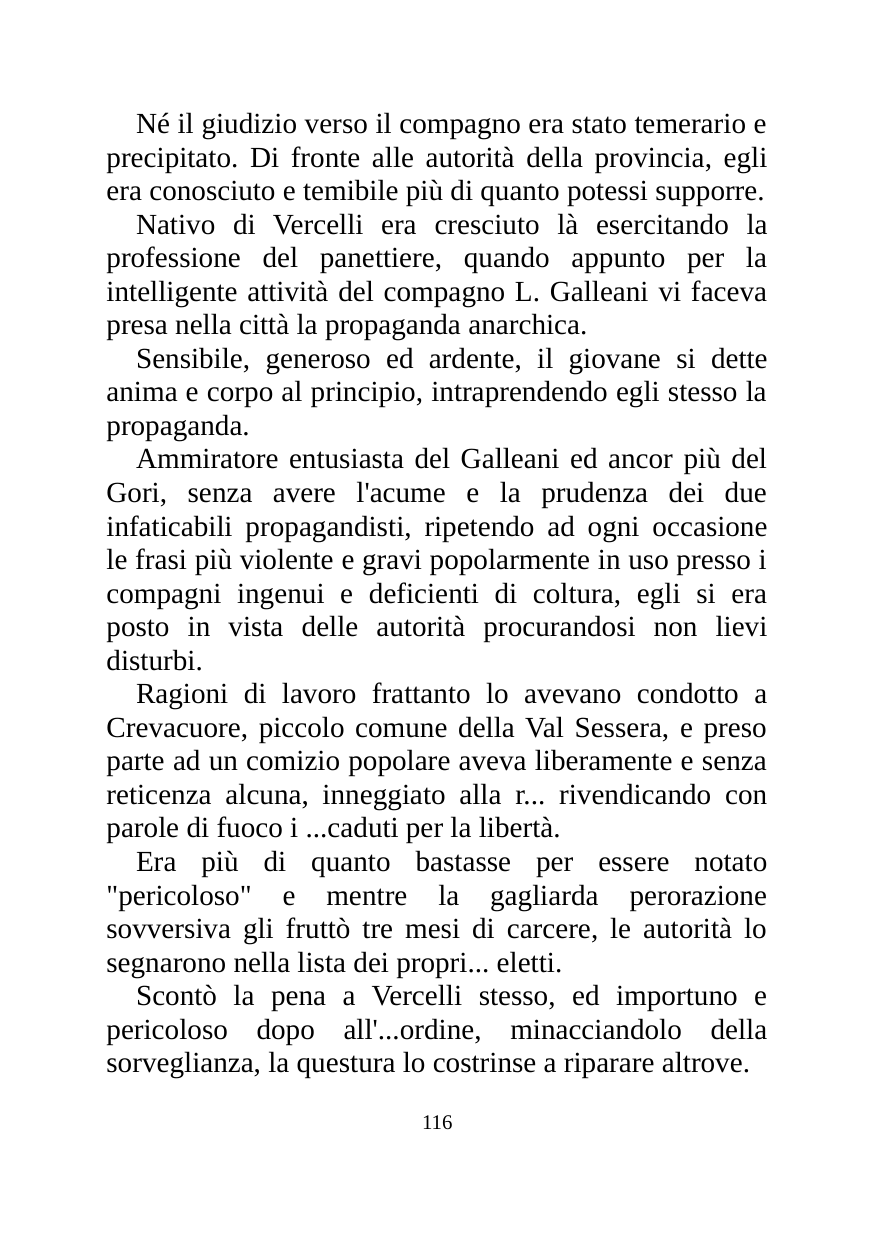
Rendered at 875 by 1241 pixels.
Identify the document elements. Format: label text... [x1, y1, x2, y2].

text Ragioni di lavoro frattanto lo avevano condotto a Crevacuore, piccolo comune della Val Sessera, e preso parte ad un comizio popolare aveva liberamente e senza reticenza alcuna, inneggiato alla r... rivendicando con parole di fuoco i ...caduti per la libertà. [106, 676, 768, 844]
text Ammiratore entusiasta del Galleani ed ancor più del Gori, senza avere l'acume e la prudenza dei due infaticabili propagandisti, ripetendo ad ogni occasione le frasi più violente e gravi popolarmente in uso presso i compagni ingenui e deficienti di coltura, egli si era posto in vista delle autorità procurandosi non lievi disturbi. [106, 442, 768, 676]
text Nativo di Vercelli era cresciuto là esercitando la professione del panettiere, quando appunto per la intelligente attività del compagno L. Galleani vi faceva presa nella città la propaganda anarchica. [106, 207, 768, 341]
text Scontò la pena a Vercelli stesso, ed importuno e pericoloso dopo all'...ordine, minacciandolo della sorveglianza, la questura lo costrinse a riparare altrove. [106, 978, 768, 1079]
text Era più di quanto bastasse per essere notato "pericoloso" e mentre la gagliarda perorazione sovversiva gli fruttò tre mesi di carcere, le autorità lo segnarono nella lista dei propri... eletti. [106, 844, 768, 978]
text Sensibile, generoso ed ardente, il giovane si dette anima e corpo al principio, intraprendendo egli stesso la propaganda. [106, 341, 768, 442]
text Né il giudizio verso il compagno era stato temerario e precipitato. Di fronte alle autorità della provincia, egli era conosciuto e temibile più di quanto potessi supporre. [106, 106, 768, 207]
